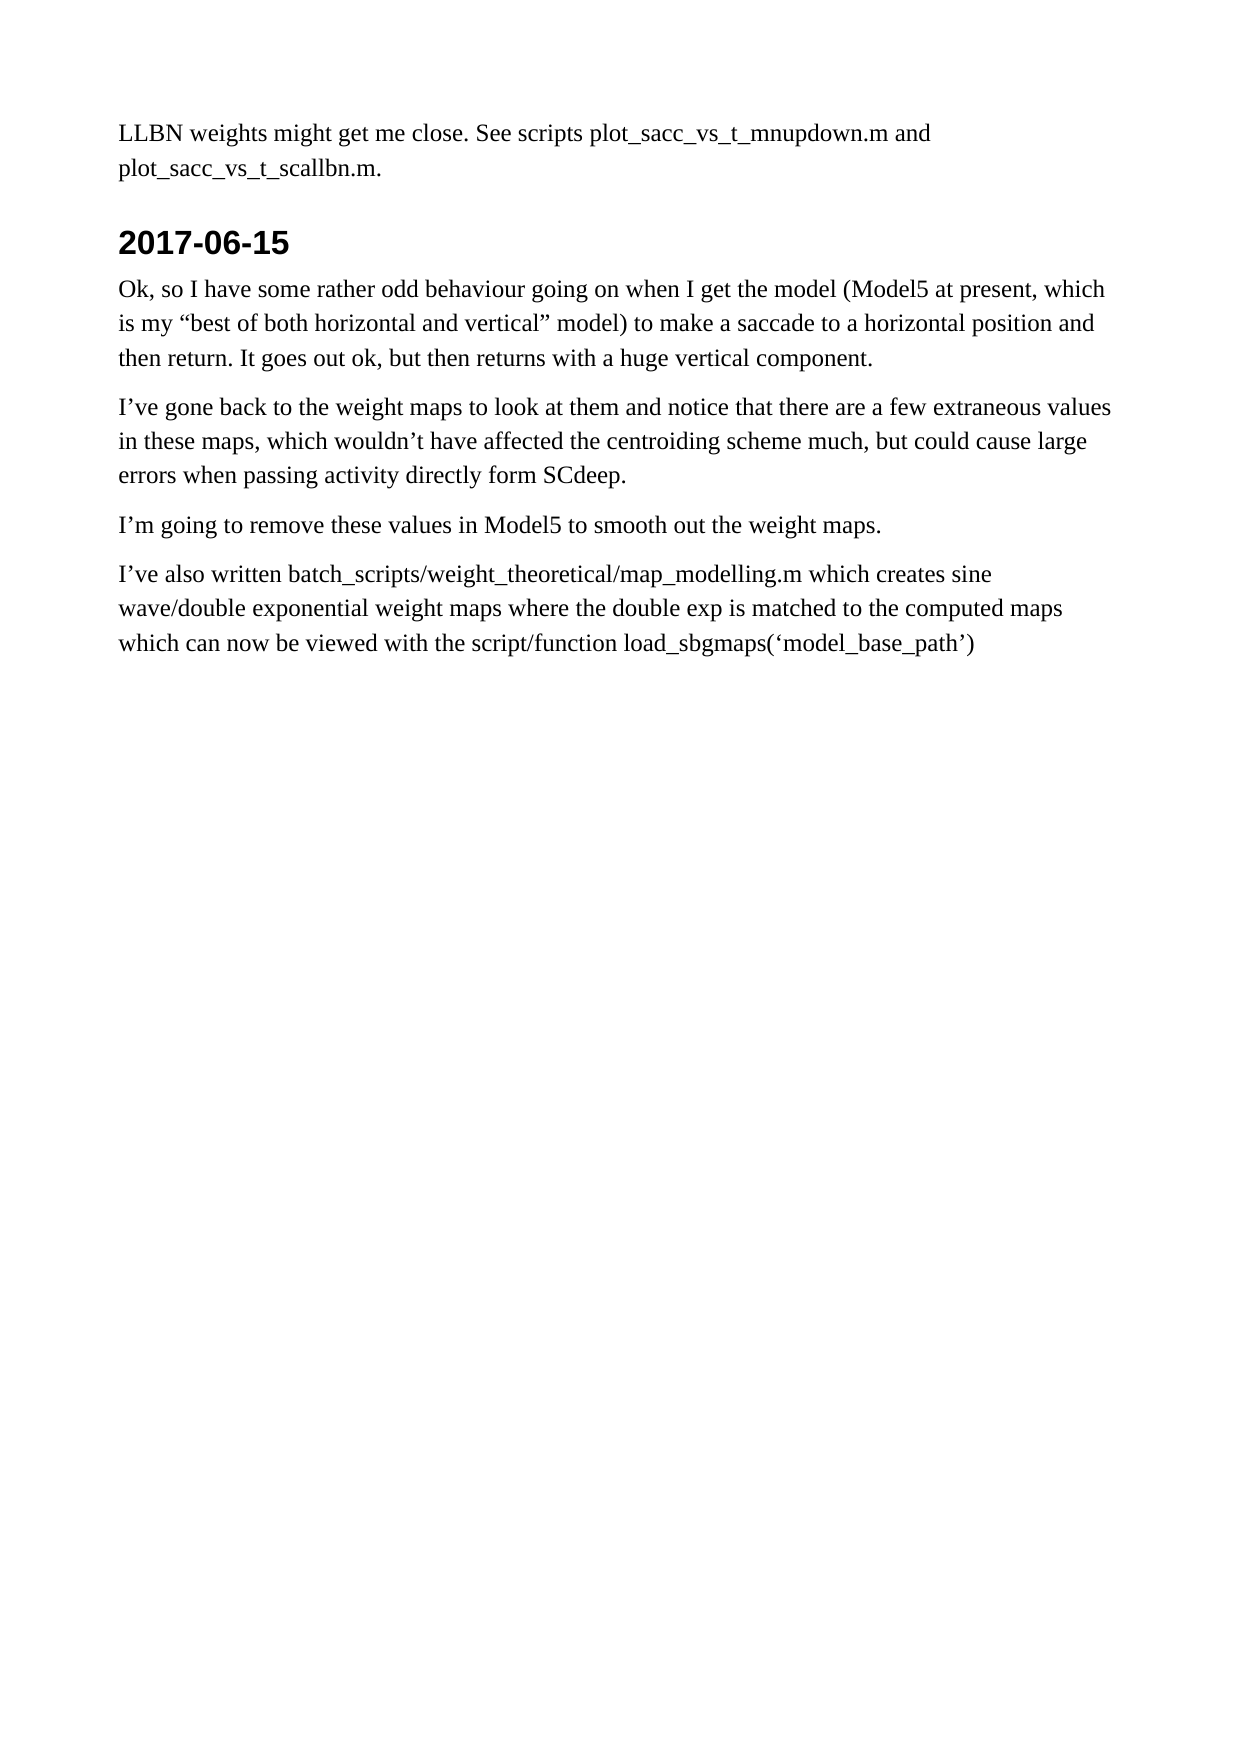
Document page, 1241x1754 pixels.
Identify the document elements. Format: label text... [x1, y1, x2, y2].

subtitle 2017-06-15 [118, 222, 1122, 261]
text I’ve also written batch_scripts/weight_theoretical/map_modelling.m which creates sine wave/double exponential weight maps where the double exp is matched to the computed maps which can now be viewed with the script/function load_sbgmaps(‘model_base_path’) [118, 559, 1122, 656]
text LLBN weights might get me close. See scripts plot_sacc_vs_t_mnupdown.m and plot_sacc_vs_t_scallbn.m. [118, 118, 1122, 181]
text Ok, so I have some rather odd behaviour going on when I get the model (Model5 at present, which is my “best of both horizontal and vertical” model) to make a saccade to a horizontal position and then return. It goes out ok, but then returns with a huge vertical component. [118, 274, 1122, 371]
text I’m going to remove these values in Model5 to smooth out the weight maps. [118, 510, 1122, 538]
text I’ve gone back to the weight maps to look at them and notice that there are a few extraneous values in these maps, which wouldn’t have affected the centroiding scheme much, but could cause large errors when passing activity directly form SCdeep. [118, 392, 1122, 489]
